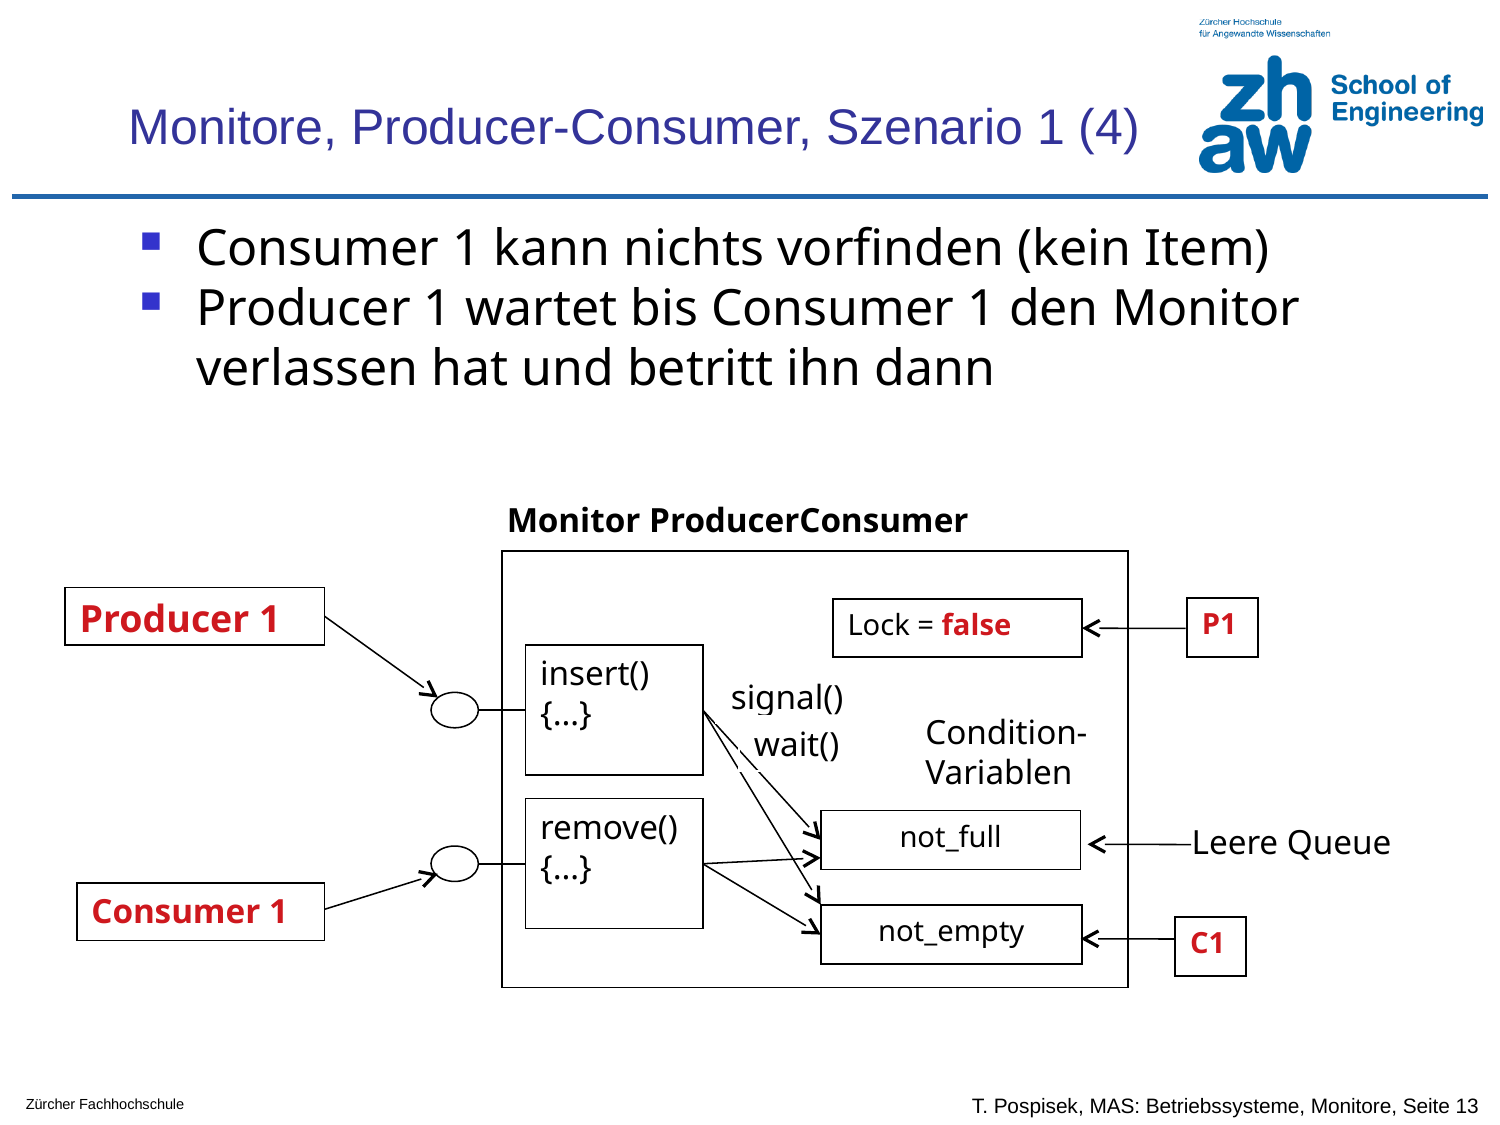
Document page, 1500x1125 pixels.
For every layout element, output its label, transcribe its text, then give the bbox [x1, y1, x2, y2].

text_box wait() [739, 716, 855, 771]
text_box remove() {…} [525, 798, 703, 929]
text_box [501, 711, 790, 863]
text_box Consumer 1 [76, 882, 325, 941]
text_box [430, 846, 479, 882]
text_box not_empty [820, 904, 1082, 965]
text_box C1 [1175, 916, 1247, 977]
text_box [430, 692, 479, 728]
text_box [501, 550, 1128, 988]
text_box Consumer 1 kann nichts vorfinden (kein Item) Producer 1 wartet bis Consumer 1 den Monitor verlassen hat und betritt ihn dann [124, 207, 1376, 403]
text_box not_full [820, 810, 1081, 870]
text_box Lock = false [832, 599, 1082, 657]
picture [1199, 19, 1483, 173]
text_box [718, 724, 739, 747]
text_box insert() {…} [525, 645, 703, 776]
text_box Condition- Variablen [910, 704, 1103, 799]
text_box Leere Queue [1176, 814, 1407, 869]
text_box [713, 724, 739, 766]
text_box signal() [715, 668, 859, 724]
text_box Monitor ProducerConsumer [492, 491, 984, 547]
text_box Producer 1 [64, 587, 325, 646]
title Monitore, Producer-Consumer, Szenario 1 (4) [99, 50, 1379, 163]
text_box P1 [1187, 597, 1258, 657]
